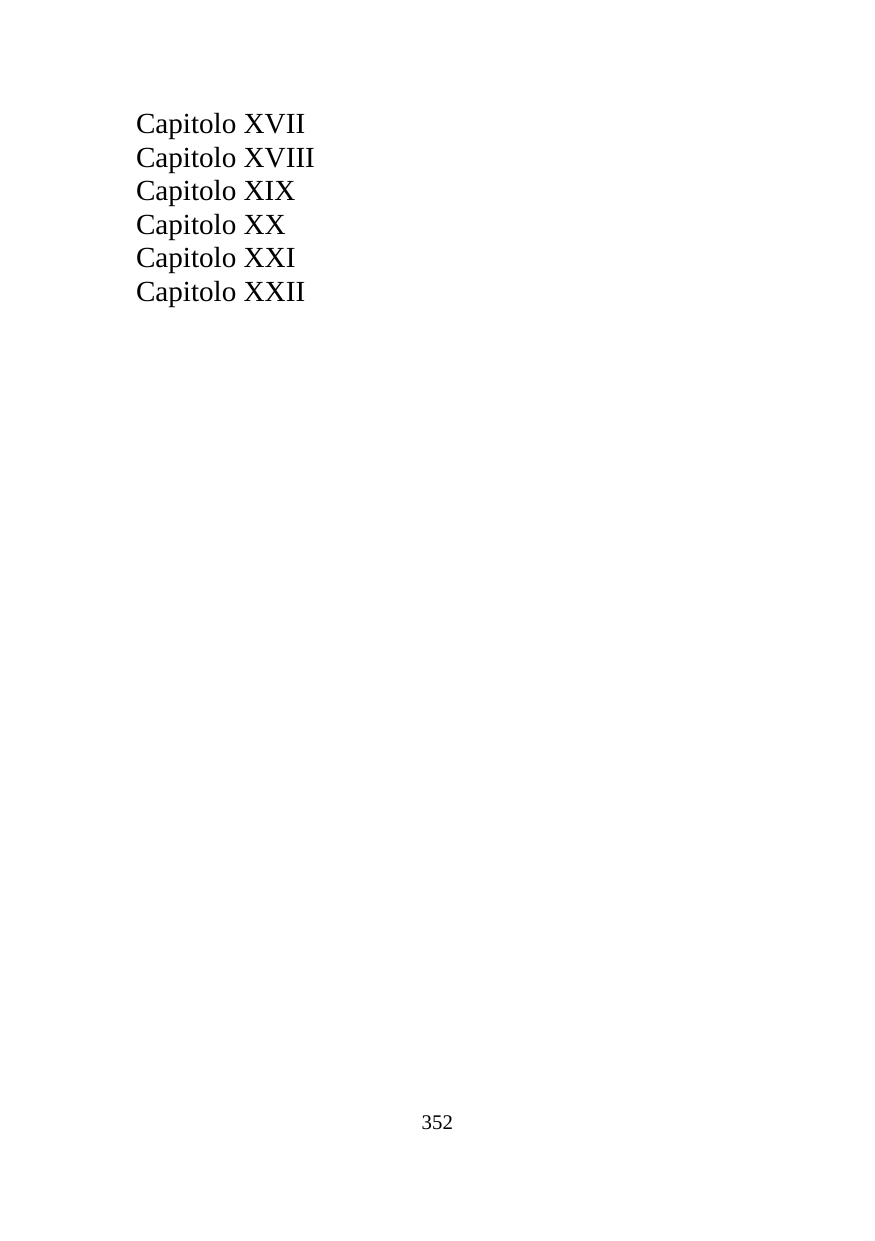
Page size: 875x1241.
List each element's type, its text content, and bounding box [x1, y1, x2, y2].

text Capitolo XXI [106, 240, 768, 274]
text Capitolo XX [106, 207, 768, 240]
text Capitolo XVII [106, 106, 768, 140]
text Capitolo XVIII [106, 140, 768, 173]
text Capitolo XXII [106, 274, 768, 307]
text Capitolo XIX [106, 173, 768, 207]
